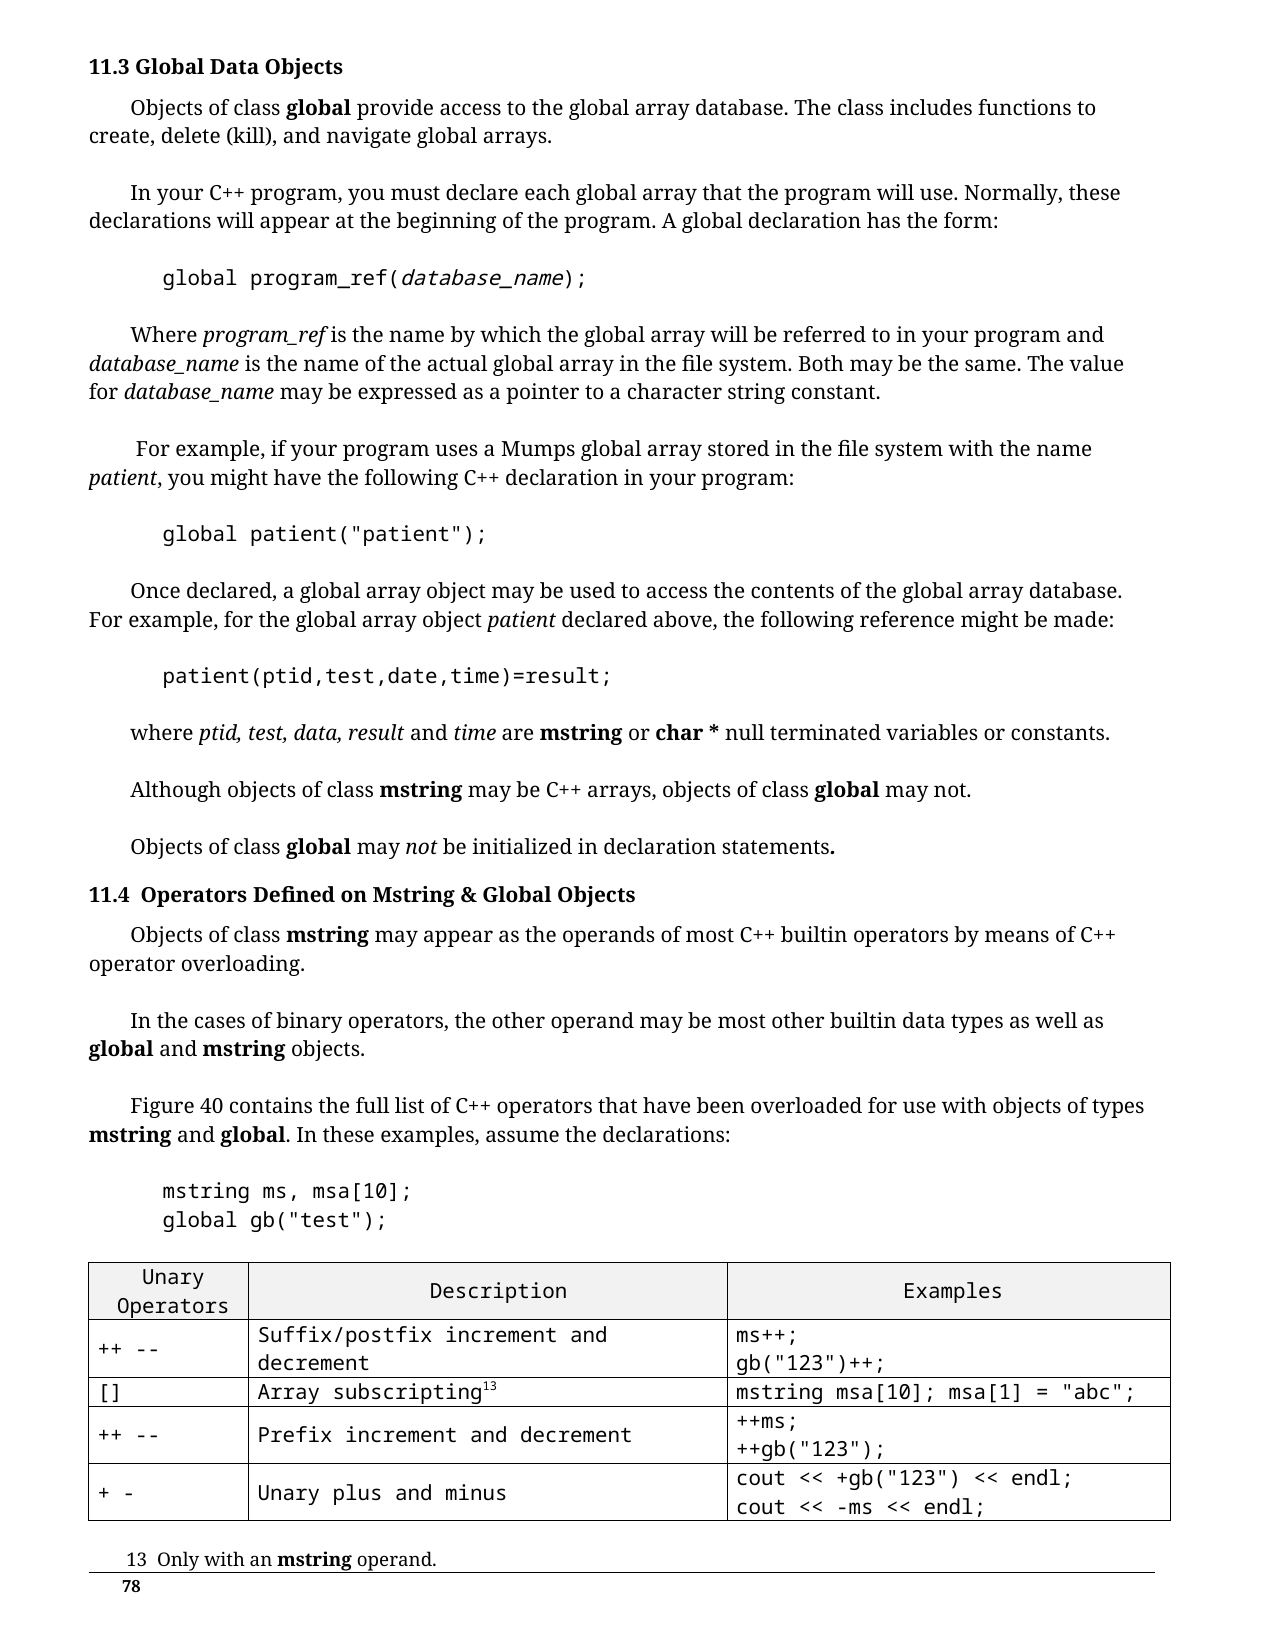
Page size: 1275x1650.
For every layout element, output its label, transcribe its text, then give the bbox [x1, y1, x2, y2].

table_header Description [249, 1263, 727, 1319]
table_cell ++ms; ++gb("123"); [728, 1407, 1170, 1463]
table_cell ++ -- [89, 1320, 248, 1377]
table_cell Array subscripting [249, 1378, 727, 1406]
text global program_ref(database_name); [88, 263, 1170, 292]
text Where program_ref is the name by which the global array will be referred to in your program and database_name is the name of the actual global array in the file system. Both may be the same. The value for database_name may be expressed as a pointer to a character string constant. [88, 320, 1155, 406]
text global patient("patient"); [88, 519, 1170, 548]
table_cell Unary plus and minus [249, 1464, 727, 1520]
table_cell Prefix increment and decrement [249, 1407, 727, 1463]
subtitle Operators Defined on Mstring & Global Objects [88, 880, 1170, 909]
table_header Examples [728, 1263, 1170, 1319]
text In the cases of binary operators, the other operand may be most other builtin data types as well as global and mstring objects. [88, 1006, 1155, 1063]
table_cell [] [89, 1378, 248, 1406]
table_cell ms++; gb("123")++; [728, 1320, 1170, 1377]
text global gb("test"); [88, 1205, 1170, 1233]
text mstring ms, msa[10]; [88, 1177, 1170, 1205]
table_cell ++ -- [89, 1407, 248, 1463]
table_cell + - [89, 1464, 248, 1520]
text In your C++ program, you must declare each global array that the program will use. Normally, these declarations will appear at the beginning of the program. A global declaration has the form: [88, 178, 1155, 235]
text Objects of class global provide access to the global array database. The class includes functions to create, delete (kill), and navigate global arrays. [88, 93, 1155, 150]
subtitle Global Data Objects [88, 52, 1170, 81]
text Objects of class global may not be initialized in declaration statements. [88, 832, 1155, 861]
text For example, if your program uses a Mumps global array stored in the file system with the name patient, you might have the following C++ declaration in your program: [88, 434, 1155, 491]
table_header Unary Operators [89, 1263, 248, 1319]
text Although objects of class mstring may be C++ arrays, objects of class global may not. [88, 775, 1155, 804]
text patient(ptid,test,date,time)=result; [88, 662, 1170, 690]
text Figure 40 contains the full list of C++ operators that have been overloaded for use with objects of types mstring and global. In these examples, assume the declarations: [88, 1091, 1155, 1148]
text Once declared, a global array object may be used to access the contents of the global array database. For example, for the global array object patient declared above, the following reference might be made: [88, 576, 1155, 633]
table_cell mstring msa[10]; msa[1] = "abc"; [728, 1378, 1170, 1406]
table_cell cout << +gb("123") << endl; cout << -ms << endl; [728, 1464, 1170, 1520]
text where ptid, test, data, result and time are mstring or char * null terminated variables or constants. [88, 718, 1155, 747]
table_cell Suffix/postfix increment and decrement [249, 1320, 727, 1377]
text Objects of class mstring may appear as the operands of most C++ builtin operators by means of C++ operator overloading. [88, 921, 1155, 977]
